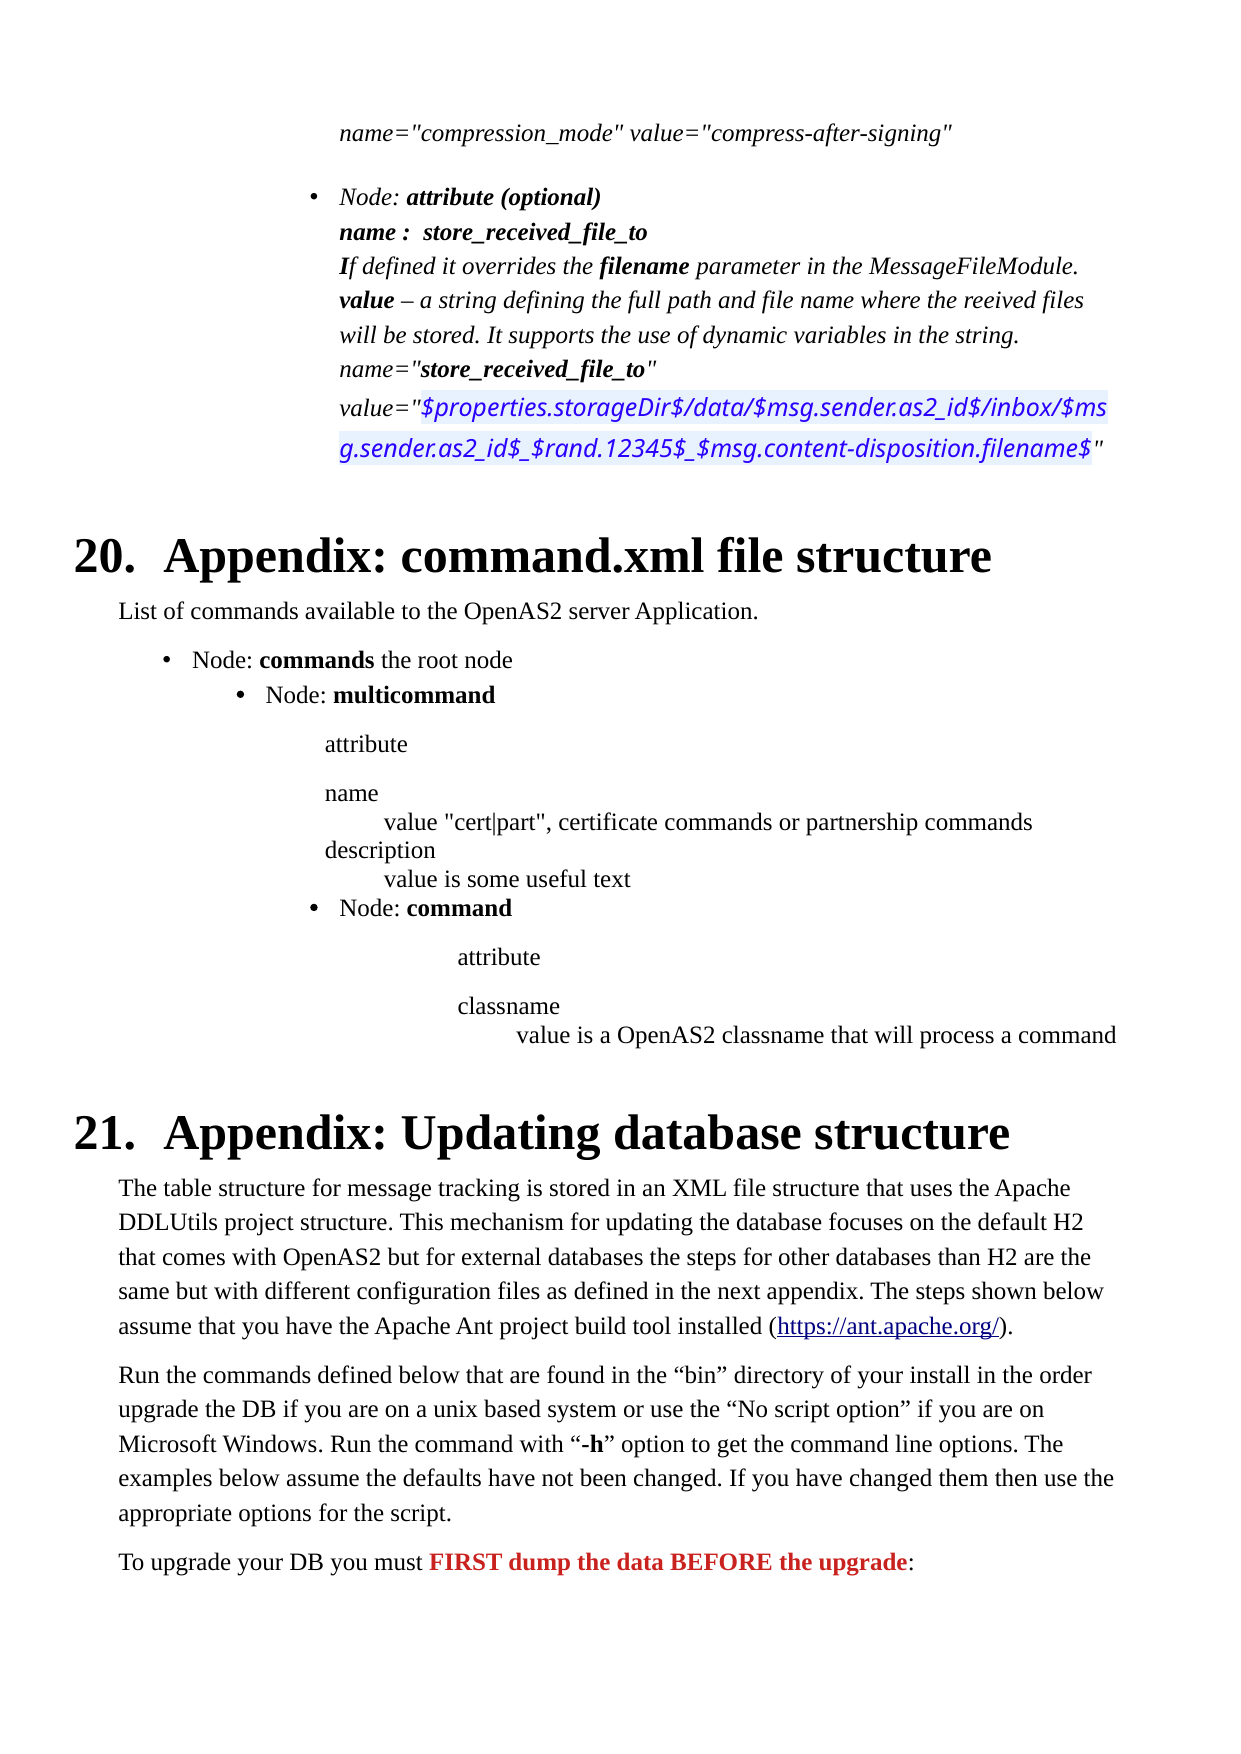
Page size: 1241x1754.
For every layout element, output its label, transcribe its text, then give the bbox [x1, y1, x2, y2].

subtitle Appendix: Updating database structure [73, 1103, 1122, 1160]
list value "cert|part", certificate commands or partnership commands [354, 807, 1122, 835]
subtitle Appendix: command.xml file structure [73, 526, 1122, 584]
list name="compression_mode" value="compress-after-signing" [309, 118, 1122, 147]
text List of commands available to the OpenAS2 server Application. [118, 596, 1122, 625]
list value is some useful text [354, 864, 1122, 893]
subtitle description [295, 835, 1122, 864]
list Node: commands the root node [162, 645, 1122, 674]
text To upgrade your DB you must FIRST dump the data BEFORE the upgrade: [118, 1547, 1122, 1576]
subtitle classname [428, 991, 1122, 1020]
list Node: command [309, 893, 1122, 922]
text Run the commands defined below that are found in the “bin” directory of your install in the order upgrade the DB if you are on a unix based system or use the “No script option” if you are on Microsoft Windows. Run the command with “-h” option to get the command line options. The examples below assume the defaults have not been changed. If you have changed them then use the appropriate options for the script. [118, 1360, 1122, 1527]
list Node: attribute (optional) name : store_received_file_to If defined it overrides the filename parameter in the MessageFileModule. value – a string defining the full path and file name where the reeived files will be stored. It supports the use of dynamic variables in the string. name="store_received_file_to" value="$properties.storageDir$/data/$msg.sender.as2_id$/inbox/$msg.sender.as2_id$_$rand.12345$_$msg.content-disposition.filename$" [309, 182, 1122, 465]
text The table structure for message tracking is stored in an XML file structure that uses the Apache DDLUtils project structure. This mechanism for updating the database focuses on the default H2 that comes with OpenAS2 but for external databases the steps for other databases than H2 are the same but with different configuration files as defined in the next appendix. The steps shown below assume that you have the Apache Ant project build tool installed (https://ant.apache.org/). [118, 1173, 1122, 1339]
list attribute [428, 942, 1122, 971]
list Node: multicommand [236, 680, 1122, 708]
list attribute [295, 729, 1122, 757]
list value is a OpenAS2 classname that will process a command [487, 1020, 1122, 1048]
subtitle name [295, 778, 1122, 807]
